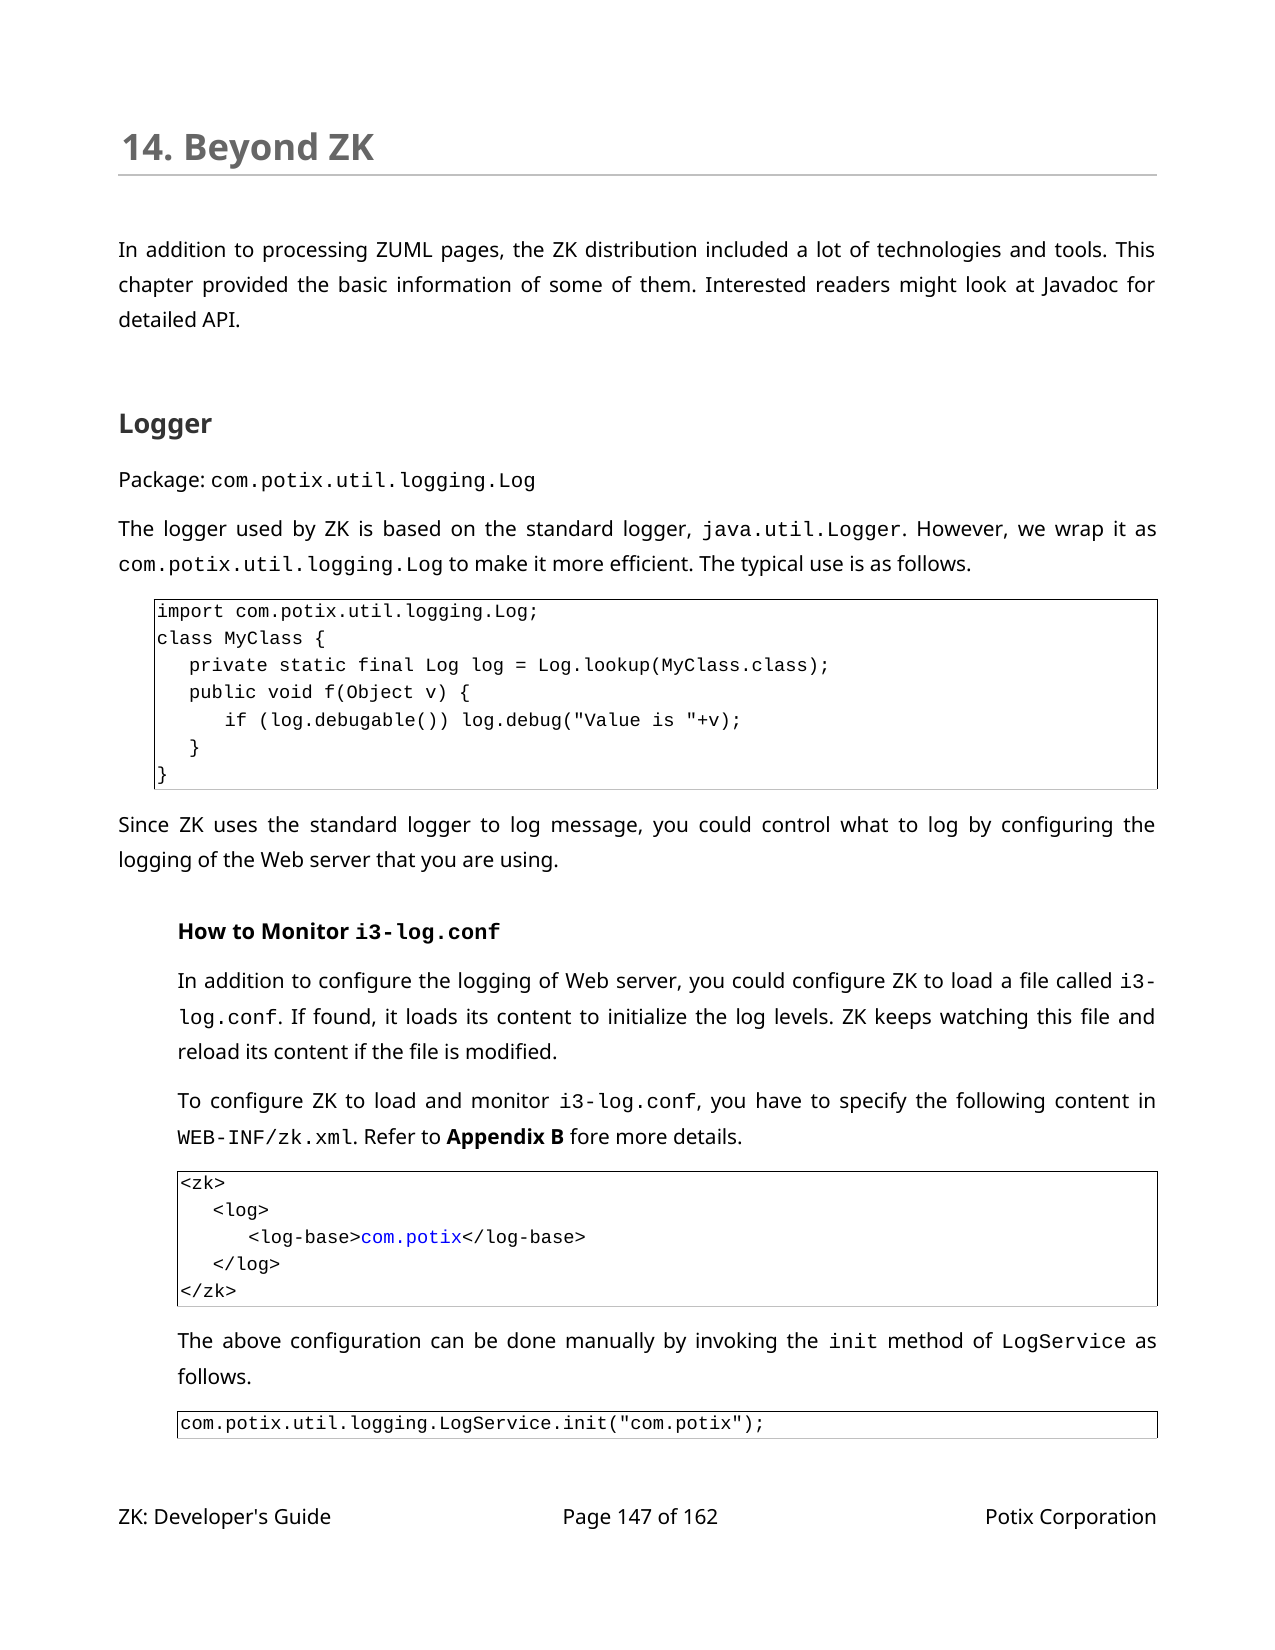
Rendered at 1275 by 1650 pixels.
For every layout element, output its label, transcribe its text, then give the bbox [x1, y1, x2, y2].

text if (log.debugable()) log.debug("Value is "+v); [155, 707, 1157, 732]
text } [155, 734, 1157, 759]
text <zk> [178, 1172, 1157, 1195]
subtitle 14. Beyond ZK [118, 118, 1157, 174]
text Since ZK uses the standard logger to log message, you could control what to log by configuring the logging of the Web server that you are using. [118, 810, 1157, 873]
text Package: com.potix.util.logging.Log [118, 465, 1157, 493]
text private static final Log log = Log.lookup(MyClass.class); [155, 653, 1157, 677]
text public void f(Object v) { [155, 680, 1157, 704]
text import com.potix.util.logging.Log; [155, 600, 1157, 623]
text The logger used by ZK is based on the standard logger, java.util.Logger. However, we wrap it as com.potix.util.logging.Log to make it more efficient. The typical use is as follows. [118, 514, 1157, 578]
text class MyClass { [155, 626, 1157, 650]
text com.potix.util.logging.LogService.init("com.potix"); [178, 1412, 1157, 1438]
subtitle How to Monitor i3-log.conf [177, 916, 1157, 946]
text <log-base>com.potix</log-base> </log> </zk> [178, 1225, 1157, 1306]
subtitle Logger [118, 404, 1157, 441]
text In addition to processing ZUML pages, the ZK distribution included a lot of technologies and tools. This chapter provided the basic information of some of them. Interested readers might look at Javadoc for detailed API. [118, 235, 1157, 333]
text } [155, 762, 1157, 789]
text To configure ZK to load and monitor i3-log.conf, you have to specify the following content in WEB-INF/zk.xml. Refer to Appendix B fore more details. [177, 1086, 1157, 1150]
text In addition to configure the logging of Web server, you could configure ZK to load a file called i3-log.conf. If found, it loads its content to initialize the log levels. ZK keeps watching this file and reload its content if the file is modified. [177, 966, 1157, 1066]
text <log> [178, 1198, 1157, 1222]
text The above configuration can be done manually by invoking the init method of LogService as follows. [177, 1326, 1157, 1390]
